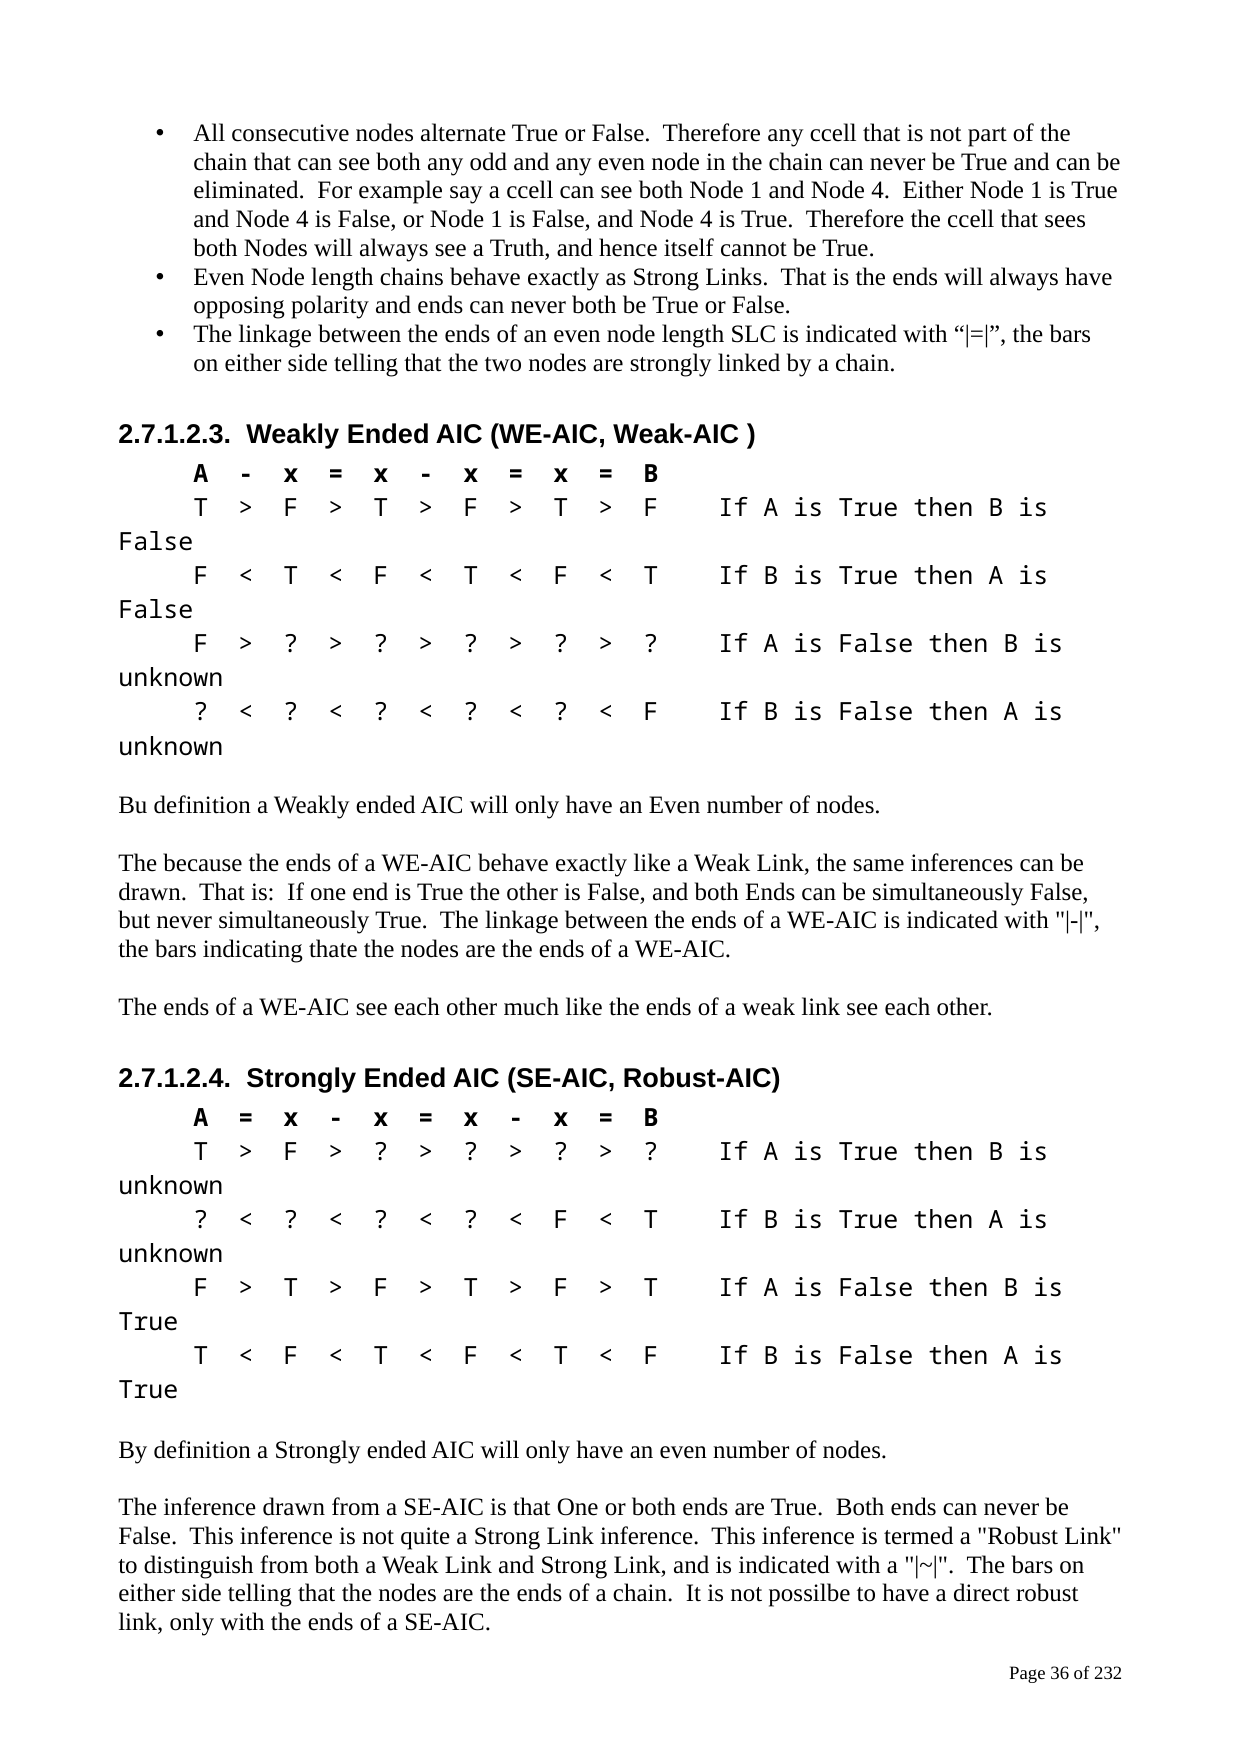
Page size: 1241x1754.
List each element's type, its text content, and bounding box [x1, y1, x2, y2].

text F > ? > ? > ? > ? > ? If A is False then B is unknown [118, 626, 1122, 694]
text ? < ? < ? < ? < ? < F If B is False then A is unknown [118, 694, 1122, 791]
text A = x - x = x - x = B [118, 1099, 1122, 1133]
text Bu definition a Weakly ended AIC will only have an Even number of nodes. [118, 791, 1122, 819]
subtitle Weakly Ended AIC (WE-AIC, Weak-AIC ) [118, 418, 1122, 449]
text T > F > T > F > T > F If A is True then B is False [118, 490, 1122, 558]
subtitle Strongly Ended AIC (SE-AIC, Robust-AIC) [118, 1062, 1122, 1093]
list The linkage between the ends of an even node length SLC is indicated with “|=|”, the bars on either side telling that the two nodes are strongly linked by a chain. [156, 319, 1122, 377]
text The ends of a WE-AIC see each other much like the ends of a weak link see each other. [118, 992, 1122, 1021]
text The because the ends of a WE-AIC behave exactly like a Weak Link, the same inferences can be drawn. That is: If one end is True the other is False, and both Ends can be simultaneously False, but never simultaneously True. The linkage between the ends of a WE-AIC is indicated with "|-|", the bars indicating thate the nodes are the ends of a WE-AIC. [118, 848, 1122, 963]
text F < T < F < T < F < T If B is True then A is False [118, 558, 1122, 626]
text ? < ? < ? < ? < F < T If B is True then A is unknown [118, 1202, 1122, 1270]
text F > T > F > T > F > T If A is False then B is True [118, 1270, 1122, 1338]
list Even Node length chains behave exactly as Strong Links. That is the ends will always have opposing polarity and ends can never both be True or False. [156, 262, 1122, 319]
text T < F < T < F < T < F If B is False then A is True [118, 1338, 1122, 1406]
text By definition a Strongly ended AIC will only have an even number of nodes. [118, 1435, 1122, 1463]
list All consecutive nodes alternate True or False. Therefore any ccell that is not part of the chain that can see both any odd and any even node in the chain can never be True and can be eliminated. For example say a ccell can see both Node 1 and Node 4. Either Node 1 is True and Node 4 is False, or Node 1 is False, and Node 4 is True. Therefore the ccell that sees both Nodes will always see a Truth, and hence itself cannot be True. [156, 118, 1122, 262]
text T > F > ? > ? > ? > ? If A is True then B is unknown [118, 1133, 1122, 1202]
text The inference drawn from a SE-AIC is that One or both ends are True. Both ends can never be False. This inference is not quite a Strong Link inference. This inference is termed a "Robust Link" to distinguish from both a Weak Link and Strong Link, and is indicated with a "|~|". The bars on either side telling that the nodes are the ends of a chain. It is not possilbe to have a direct robust link, only with the ends of a SE-AIC. [118, 1492, 1122, 1636]
text A - x = x - x = x = B [118, 456, 1122, 490]
